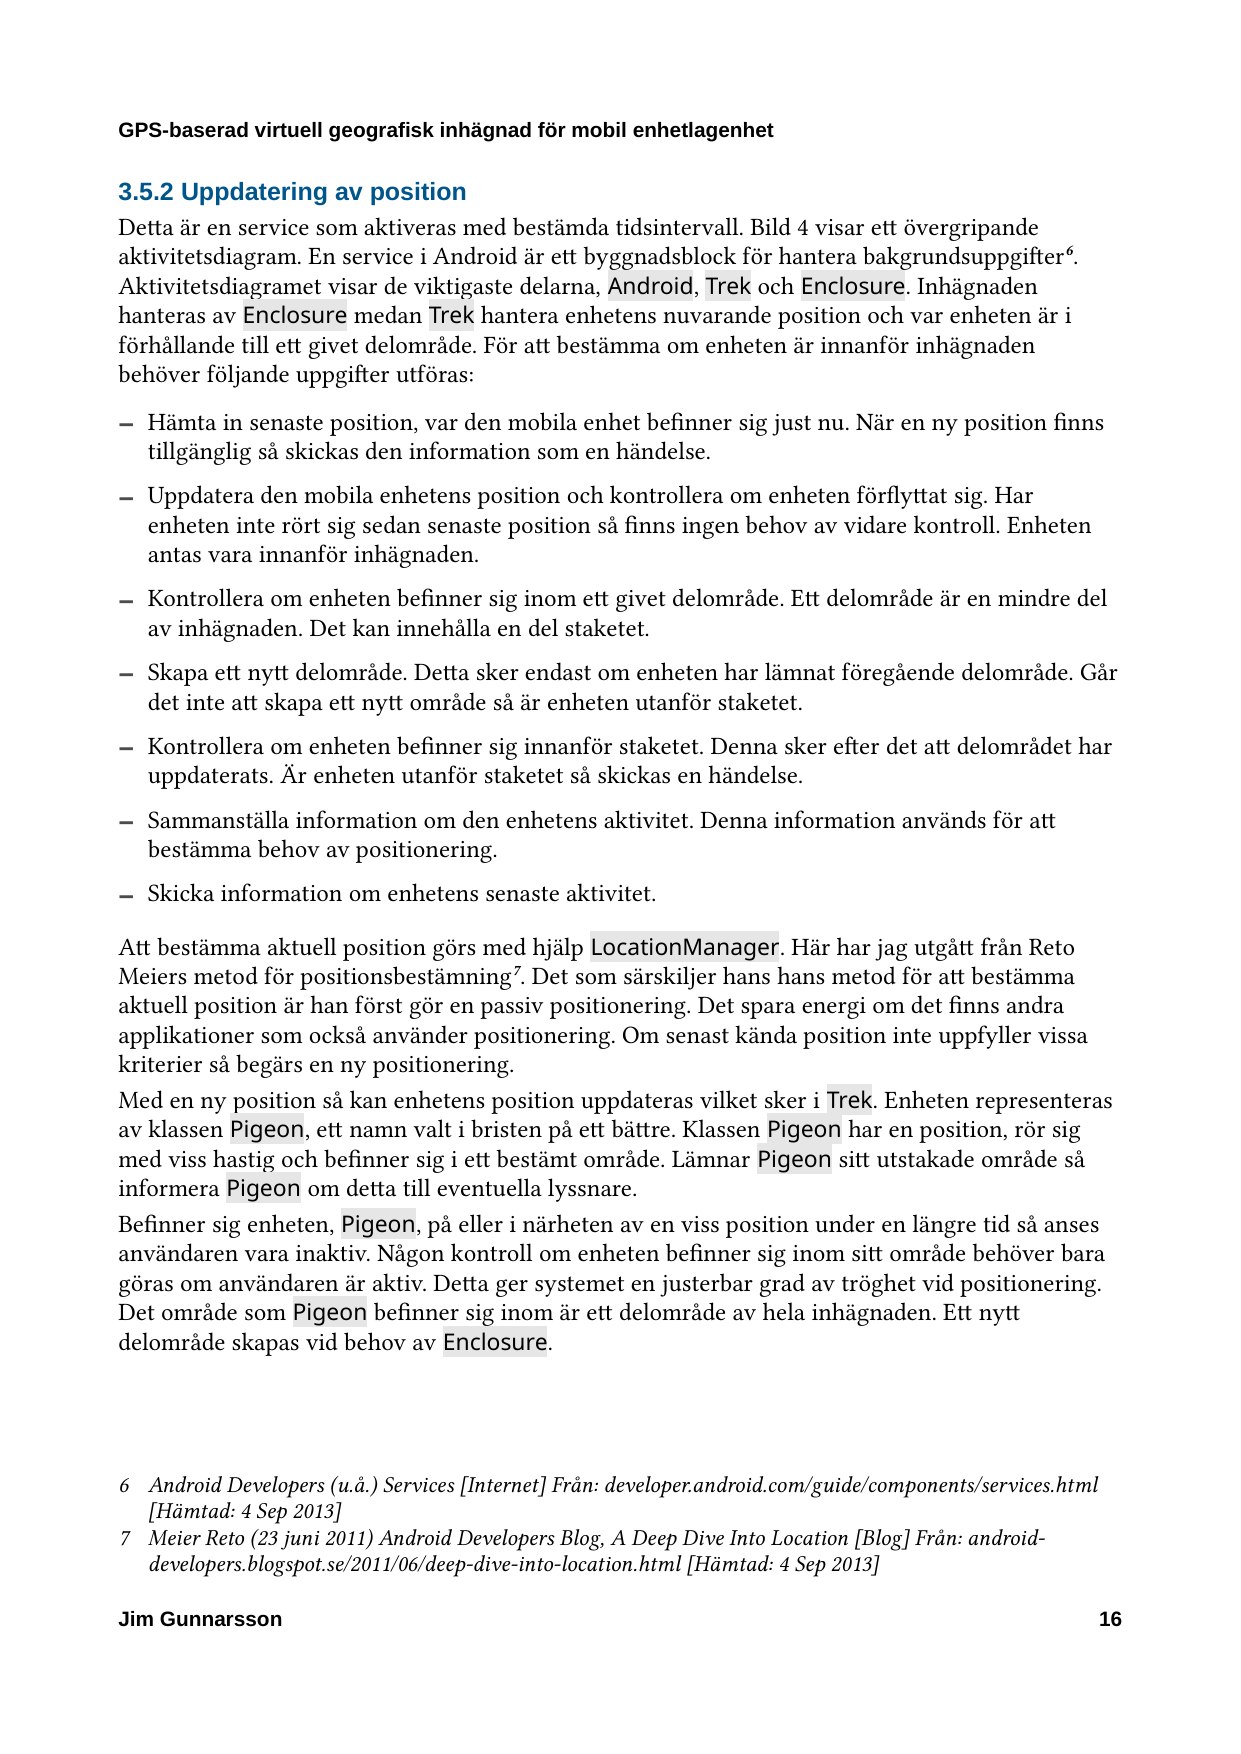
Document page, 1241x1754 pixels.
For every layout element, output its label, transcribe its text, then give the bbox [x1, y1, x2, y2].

text Android Developers (u.å.) Services [Internet] Från: developer.android.com/guide/components/services.html [Hämtad: 4 Sep 2013] [118, 1472, 1122, 1524]
list Skicka information om enhetens senaste aktivitet. [118, 878, 1122, 908]
list Sammanställa information om den enhetens aktivitet. Denna information används för att bestämma behov av positionering. [118, 804, 1122, 863]
list Skapa ett nytt delområde. Detta sker endast om enheten har lämnat föregående delområde. Går det inte att skapa ett nytt område så är enheten utanför staketet. [118, 657, 1122, 716]
list Hämta in senaste position, var den mobila enhet befinner sig just nu. När en ny position finns tillgänglig så skickas den information som en händelse. [118, 406, 1122, 465]
subtitle Uppdatering av position [118, 177, 1122, 206]
text Meier Reto (23 juni 2011) Android Developers Blog, A Deep Dive Into Location [Blog] Från: android-developers.blogspot.se/2011/06/deep-dive-into-location.html [Hämtad: 4 Sep 2013] [118, 1524, 1122, 1577]
text Med en ny position så kan enhetens position uppdateras vilket sker i Trek. Enheten representeras av klassen Pigeon, ett namn valt i bristen på ett bättre. Klassen Pigeon har en position, rör sig med viss hastig och befinner sig i ett bestämt område. Lämnar Pigeon sitt utstakade område så informera Pigeon om detta till eventuella lyssnare. [118, 1085, 1122, 1203]
text Befinner sig enheten, Pigeon, på eller i närheten av en viss position under en längre tid så anses användaren vara inaktiv. Någon kontroll om enheten befinner sig inom sitt område behöver bara göras om användaren är aktiv. Detta ger systemet en justerbar grad av tröghet vid positionering. Det område som Pigeon befinner sig inom är ett delområde av hela inhägnaden. Ett nytt delområde skapas vid behov av Enclosure. [118, 1209, 1122, 1356]
list Kontrollera om enheten befinner sig inom ett givet delområde. Ett delområde är en mindre del av inhägnaden. Det kan innehålla en del staketet. [118, 583, 1122, 642]
text Att bestämma aktuell position görs med hjälp LocationManager. Här har jag utgått från Reto Meiers metod för positionsbestämning. Det som särskiljer hans hans metod för att bestämma aktuell position är han först gör en passiv positionering. Det spara energi om det finns andra applikationer som också använder positionering. Om senast kända position inte uppfyller vissa kriterier så begärs en ny positionering. [118, 931, 1122, 1079]
list Kontrollera om enheten befinner sig innanför staketet. Denna sker efter det att delområdet har uppdaterats. Är enheten utanför staketet så skickas en händelse. [118, 731, 1122, 790]
list Uppdatera den mobila enhetens position och kontrollera om enheten förflyttat sig. Har enheten inte rört sig sedan senaste position så finns ingen behov av vidare kontroll. Enheten antas vara innanför inhägnaden. [118, 480, 1122, 568]
text Detta är en service som aktiveras med bestämda tidsintervall. Bild 4 visar ett övergripande aktivitetsdiagram. En service i Android är ett byggnadsblock för hantera bakgrundsuppgifter. Aktivitetsdiagramet visar de viktigaste delarna, Android, Trek och Enclosure. Inhägnaden hanteras av Enclosure medan Trek hantera enhetens nuvarande position och var enheten är i förhållande till ett givet delområde. För att bestämma om enheten är innanför inhägnaden behöver följande uppgifter utföras: [118, 212, 1122, 389]
